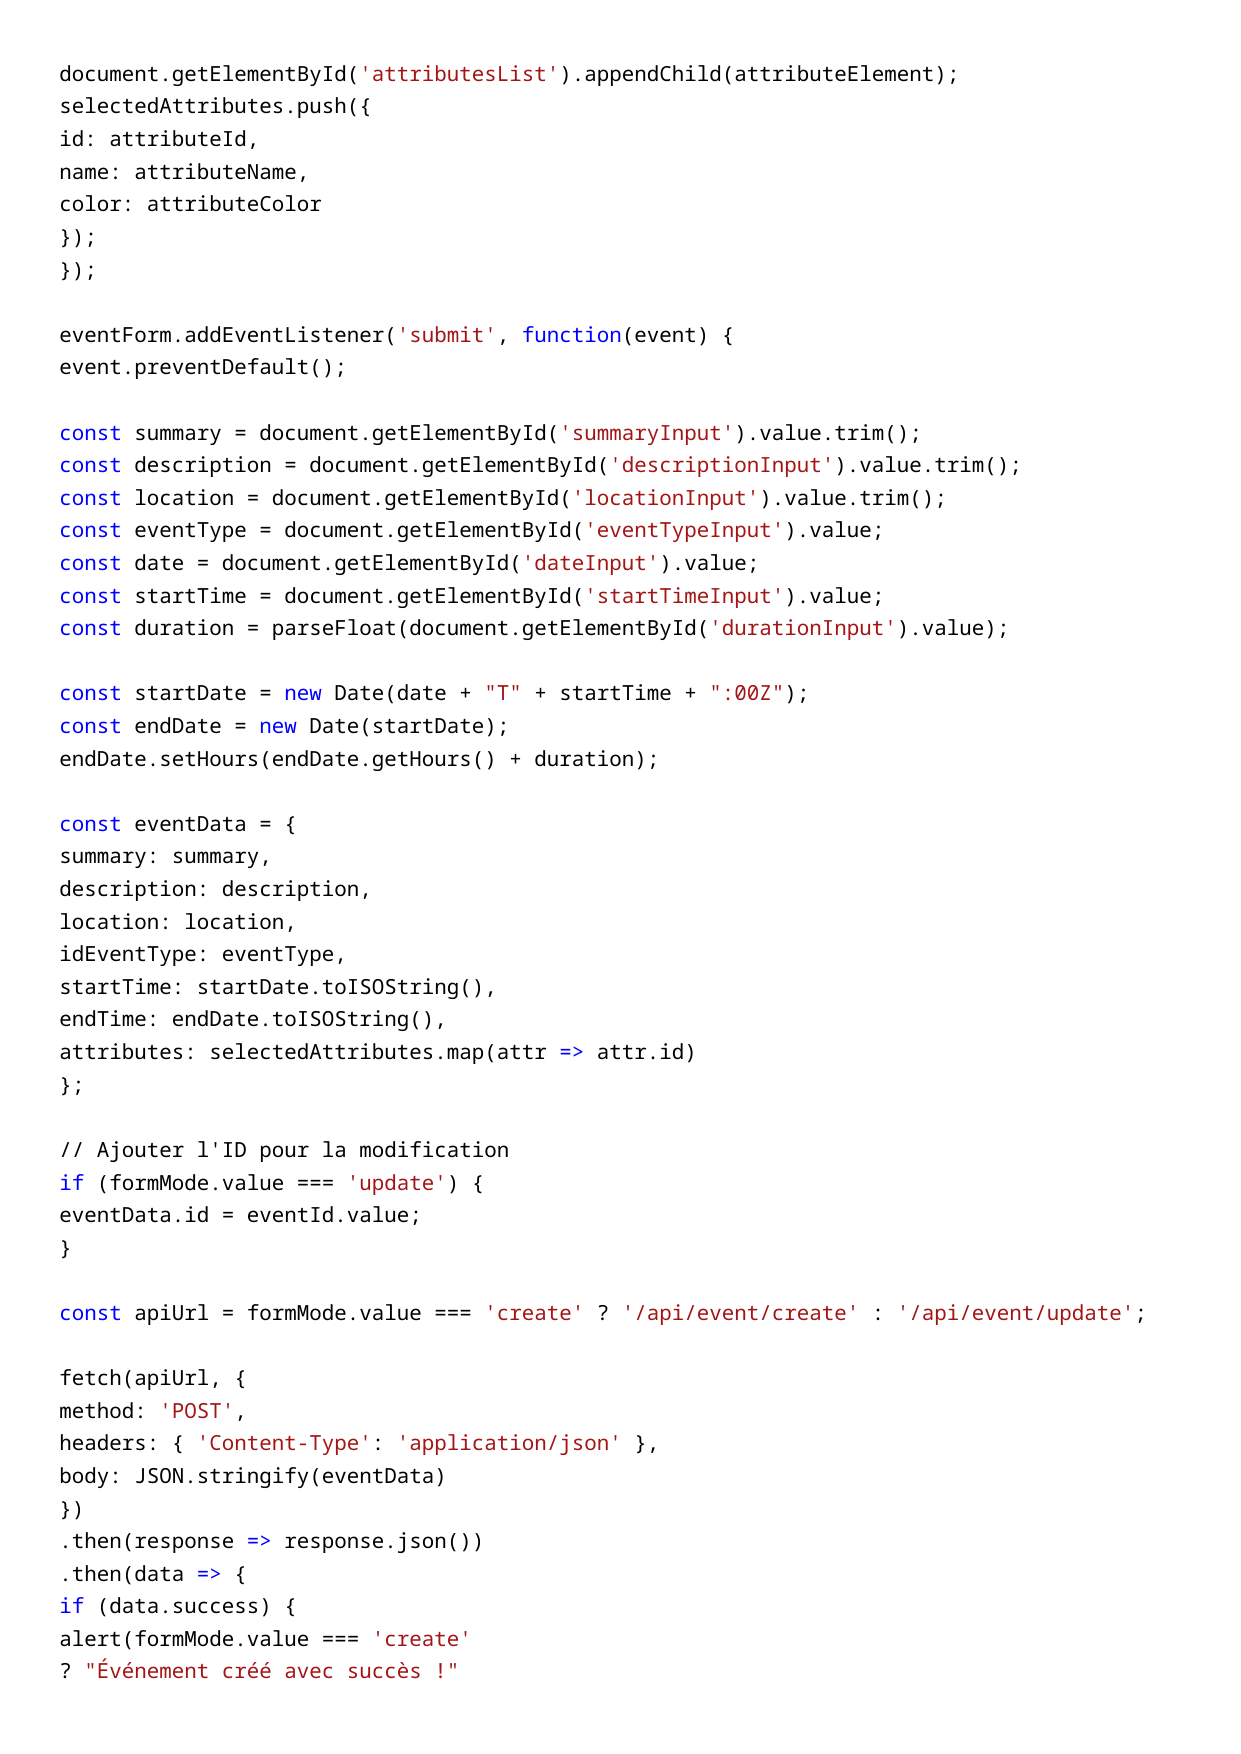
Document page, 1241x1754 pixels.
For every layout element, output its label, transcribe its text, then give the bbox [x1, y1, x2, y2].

text } [59, 1233, 1181, 1261]
text }; [59, 1070, 1181, 1098]
text const summary = document.getElementById('summaryInput').value.trim(); [59, 418, 1181, 446]
text .then(response => response.json()) [59, 1526, 1181, 1555]
text alert(formMode.value === 'create' [59, 1624, 1181, 1652]
text fetch(apiUrl, { [59, 1363, 1181, 1392]
text .then(data => { [59, 1559, 1181, 1587]
text const description = document.getElementById('descriptionInput').value.trim(); [59, 450, 1181, 479]
text document.getElementById('attributesList').appendChild(attributeElement); [59, 59, 1181, 87]
text const eventData = { [59, 809, 1181, 837]
text const endDate = new Date(startDate); [59, 711, 1181, 739]
text const startDate = new Date(date + "T" + startTime + ":00Z"); [59, 678, 1181, 707]
text summary: summary, [59, 842, 1181, 870]
text eventData.id = eventId.value; [59, 1200, 1181, 1229]
text event.preventDefault(); [59, 352, 1181, 381]
text const apiUrl = formMode.value === 'create' ? '/api/event/create' : '/api/event/update'; [59, 1298, 1181, 1326]
text endDate.setHours(endDate.getHours() + duration); [59, 744, 1181, 772]
text selectedAttributes.push({ [59, 92, 1181, 120]
text }); [59, 255, 1181, 283]
text // Ajouter l'ID pour la modification [59, 1135, 1181, 1163]
text eventForm.addEventListener('submit', function(event) { [59, 320, 1181, 348]
text headers: { 'Content-Type': 'application/json' }, [59, 1428, 1181, 1457]
text name: attributeName, [59, 157, 1181, 185]
text body: JSON.stringify(eventData) [59, 1461, 1181, 1489]
text location: location, [59, 907, 1181, 935]
text endTime: endDate.toISOString(), [59, 1004, 1181, 1033]
text id: attributeId, [59, 124, 1181, 153]
text ? "Événement créé avec succès !" [59, 1657, 1181, 1685]
text startTime: startDate.toISOString(), [59, 972, 1181, 1000]
text }) [59, 1494, 1181, 1522]
text const eventType = document.getElementById('eventTypeInput').value; [59, 516, 1181, 544]
text const duration = parseFloat(document.getElementById('durationInput').value); [59, 613, 1181, 642]
text }); [59, 222, 1181, 251]
text method: 'POST', [59, 1396, 1181, 1424]
text if (data.success) { [59, 1591, 1181, 1620]
text if (formMode.value === 'update') { [59, 1168, 1181, 1196]
text const startTime = document.getElementById('startTimeInput').value; [59, 581, 1181, 609]
text const date = document.getElementById('dateInput').value; [59, 548, 1181, 577]
text color: attributeColor [59, 189, 1181, 218]
text description: description, [59, 874, 1181, 903]
text const location = document.getElementById('locationInput').value.trim(); [59, 483, 1181, 511]
text attributes: selectedAttributes.map(attr => attr.id) [59, 1037, 1181, 1066]
text idEventType: eventType, [59, 939, 1181, 968]
